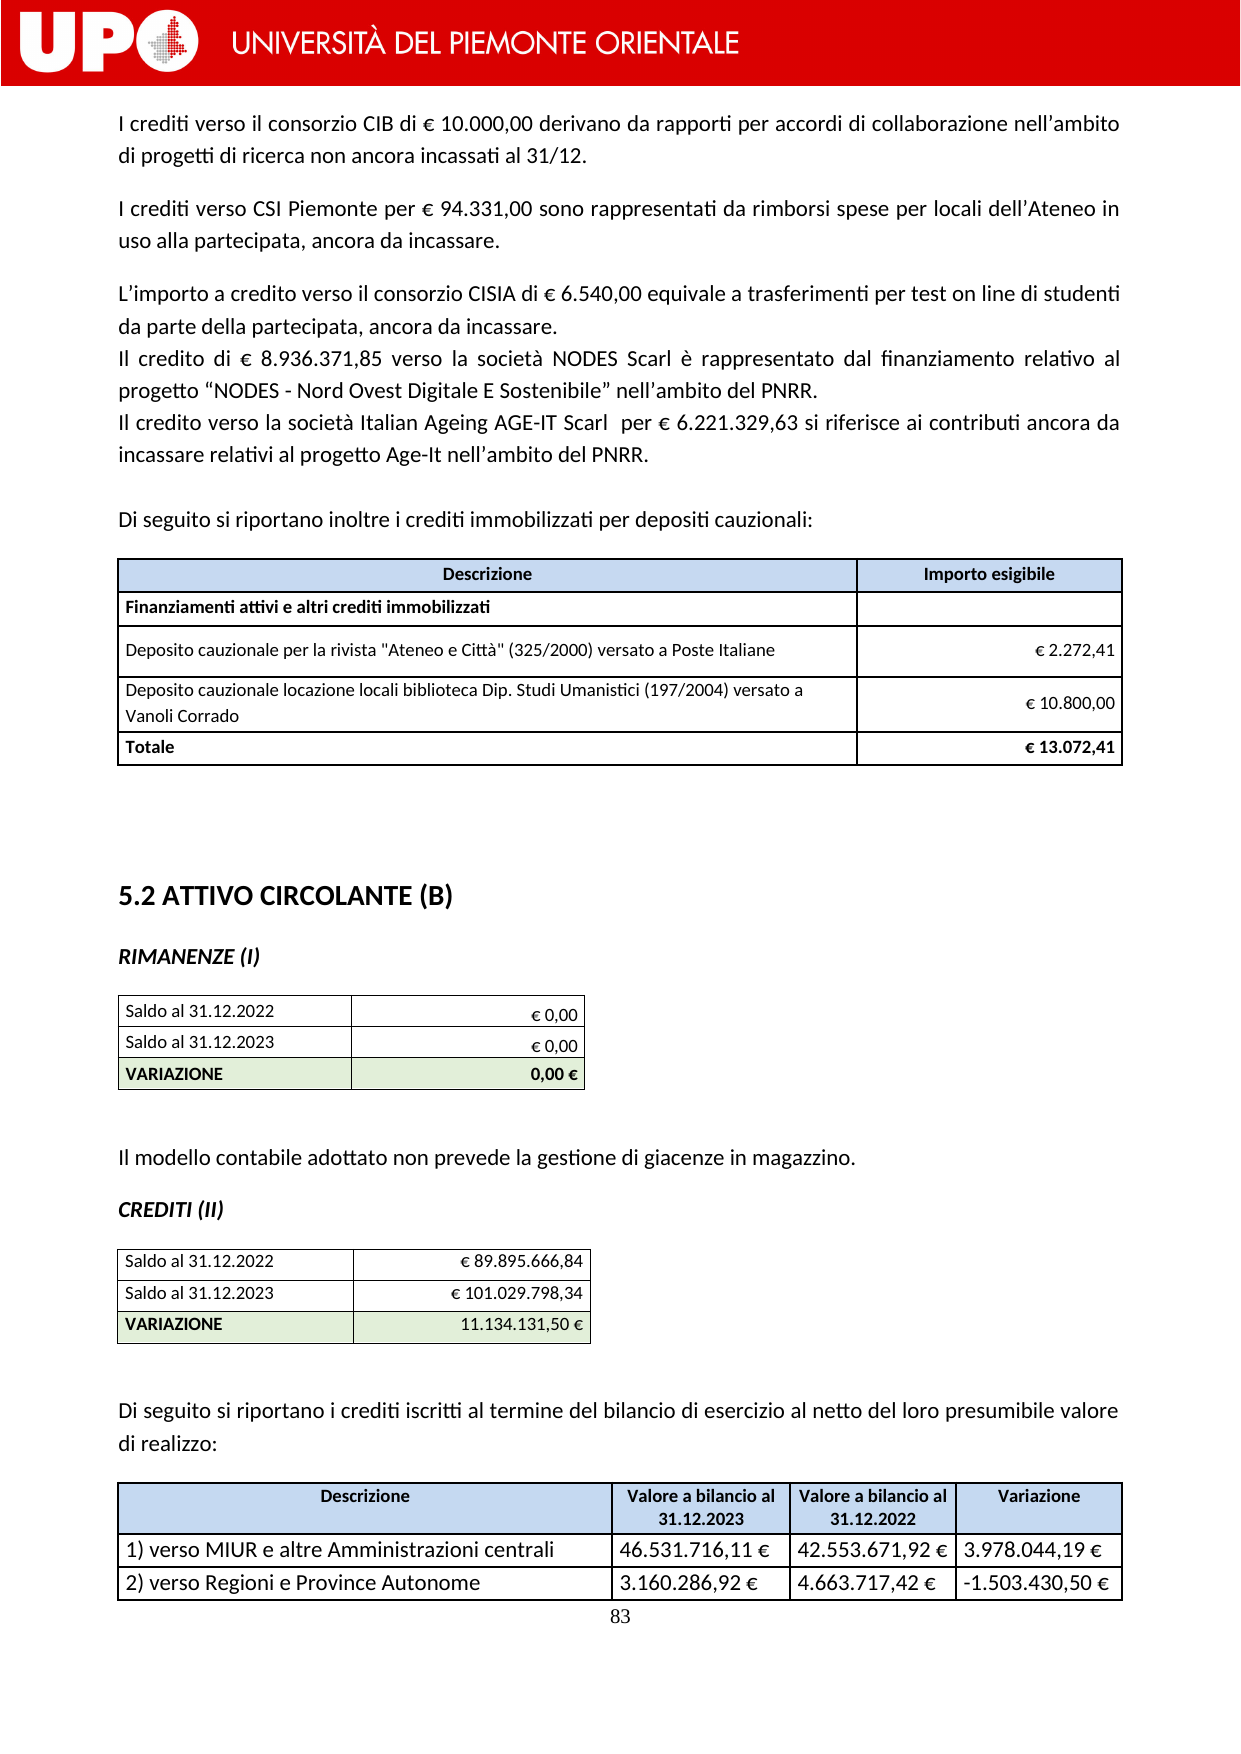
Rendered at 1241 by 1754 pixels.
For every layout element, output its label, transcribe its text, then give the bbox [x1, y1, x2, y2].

table_cell Saldo al 31.12.2023 [119, 1027, 351, 1057]
table_header Variazione [957, 1484, 1121, 1533]
table_header Valore a bilancio al 31.12.2023 [613, 1484, 789, 1533]
table_header Saldo al 31.12.2022 [118, 1250, 353, 1280]
table_cell Saldo al 31.12.2023 [118, 1281, 353, 1311]
text Di seguito si riportano inoltre i crediti immobilizzati per depositi cauzionali: [118, 505, 1122, 533]
table_header Descrizione [119, 560, 856, 591]
table_cell Totale [119, 733, 856, 764]
table_header € 0,00 [352, 996, 584, 1026]
table_cell 2) verso Regioni e Province Autonome [119, 1568, 611, 1599]
table_cell 46.531.716,11 € [613, 1535, 789, 1566]
table_cell € 101.029.798,34 [354, 1281, 590, 1311]
table_cell € 10.800,00 [858, 678, 1121, 731]
table_cell [858, 593, 1121, 625]
text L’importo a credito verso il consorzio CISIA di € 6.540,00 equivale a trasferimenti per test on line di studenti da parte della partecipata, ancora da incassare. [118, 279, 1122, 340]
text Il modello contabile adottato non prevede la gestione di giacenze in magazzino. [118, 1143, 1122, 1171]
table_cell Finanziamenti attivi e altri crediti immobilizzati [119, 593, 856, 625]
text Il credito di € 8.936.371,85 verso la società NODES Scarl è rappresentato dal finanziamento relativo al progetto “NODES - Nord Ovest Digitale E Sostenibile” nell’ambito del PNRR. [118, 344, 1122, 404]
table_header Valore a bilancio al 31.12.2022 [791, 1484, 955, 1533]
table_cell 3.160.286,92 € [613, 1568, 789, 1599]
text CREDITI (II) [118, 1196, 1122, 1224]
table_cell 11.134.131,50 € [354, 1312, 590, 1342]
table_cell 42.553.671,92 € [791, 1535, 955, 1566]
table_header € 89.895.666,84 [354, 1250, 590, 1280]
table_header Saldo al 31.12.2022 [119, 996, 351, 1026]
text Di seguito si riportano i crediti iscritti al termine del bilancio di esercizio al netto del loro presumibile valore di realizzo: [118, 1396, 1122, 1457]
table_header Importo esigibile [858, 560, 1121, 591]
text Il credito verso la società Italian Ageing AGE-IT Scarl per € 6.221.329,63 si riferisce ai contributi ancora da incassare relativi al progetto Age-It nell’ambito del PNRR. [118, 408, 1122, 468]
text RIMANENZE (I) [118, 942, 1122, 970]
table_cell VARIAZIONE [119, 1058, 351, 1088]
table_cell 1) verso MIUR e altre Amministrazioni centrali [119, 1535, 611, 1566]
text I crediti verso CSI Piemonte per € 94.331,00 sono rappresentati da rimborsi spese per locali dell’Ateneo in uso alla partecipata, ancora da incassare. [118, 194, 1122, 254]
subtitle 5.2 ATTIVO CIRCOLANTE (B) [118, 877, 1122, 913]
table_cell -1.503.430,50 € [957, 1568, 1121, 1599]
table_cell 4.663.717,42 € [791, 1568, 955, 1599]
table_cell Deposito cauzionale locazione locali biblioteca Dip. Studi Umanistici (197/2004) versato a Vanoli Corrado [119, 678, 856, 731]
table_cell € 0,00 [352, 1027, 584, 1057]
table_cell 0,00 € [352, 1058, 584, 1088]
table_cell Deposito cauzionale per la rivista "Ateneo e Città" (325/2000) versato a Poste Italiane [119, 627, 856, 676]
text I crediti verso il consorzio CIB di € 10.000,00 derivano da rapporti per accordi di collaborazione nell’ambito di progetti di ricerca non ancora incassati al 31/12. [118, 109, 1122, 169]
table_cell VARIAZIONE [118, 1312, 353, 1342]
table_cell 3.978.044,19 € [957, 1535, 1121, 1566]
table_header Descrizione [119, 1484, 611, 1533]
table_cell € 2.272,41 [858, 627, 1121, 676]
table_cell € 13.072,41 [858, 733, 1121, 764]
